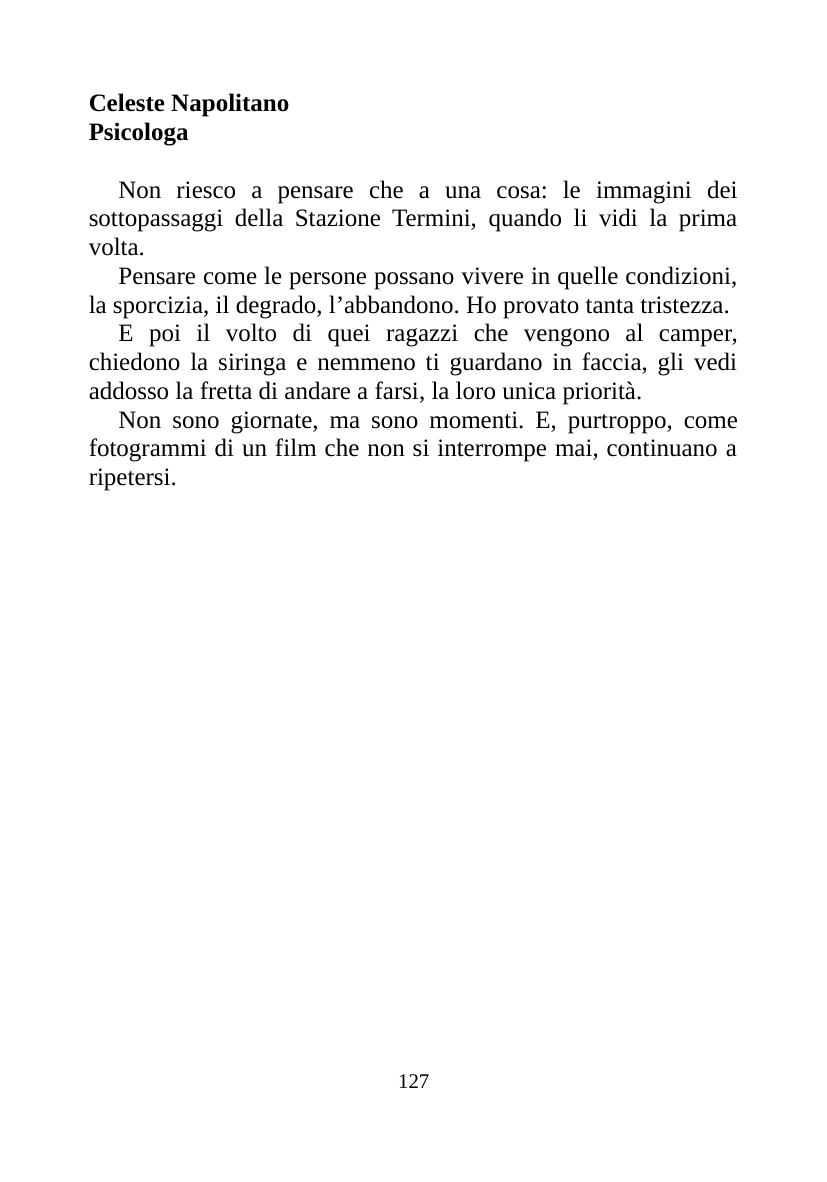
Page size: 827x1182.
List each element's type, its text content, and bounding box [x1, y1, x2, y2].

text E poi il volto di quei ragazzi che vengono al camper, chiedono la siringa e nemmeno ti guardano in faccia, gli vedi addosso la fretta di andare a farsi, la loro unica priorità. [88, 318, 738, 405]
text Non riesco a pensare che a una cosa: le immagini dei sottopassaggi della Stazione Termini, quando li vidi la prima volta. [88, 175, 738, 261]
text Non sono giornate, ma sono momenti. E, purtroppo, come fotogrammi di un film che non si interrompe mai, continuano a ripetersi. [88, 405, 738, 491]
subtitle Celeste Napolitano [88, 88, 738, 117]
subtitle Psicologa [88, 117, 738, 146]
text Pensare come le persone possano vivere in quelle condizioni, la sporcizia, il degrado, l’abbandono. Ho provato tanta tristezza. [88, 261, 738, 318]
